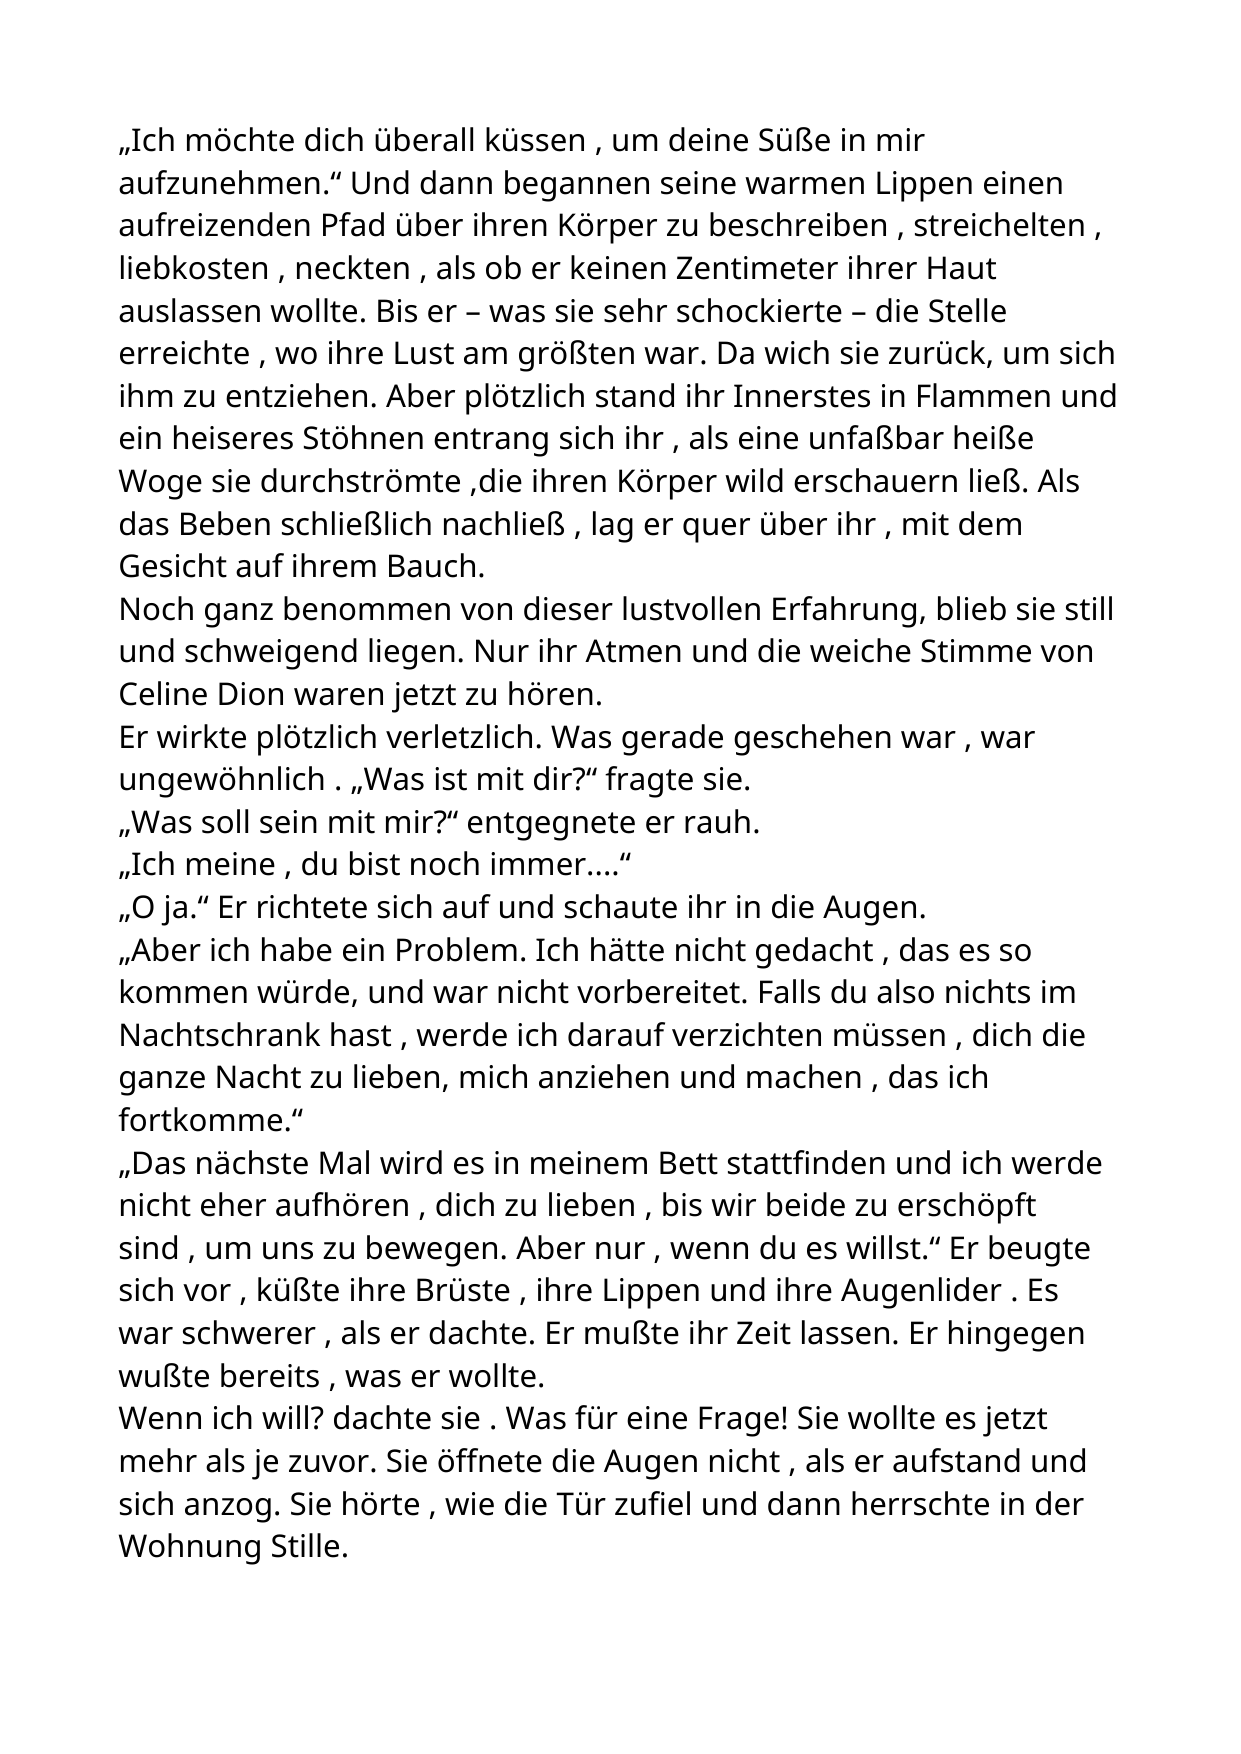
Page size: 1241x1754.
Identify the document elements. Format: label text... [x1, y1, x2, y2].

text Wenn ich will? dachte sie . Was für eine Frage! Sie wollte es jetzt mehr als je zuvor. Sie öffnete die Augen nicht , als er aufstand und sich anzog. Sie hörte , wie die Tür zufiel und dann herrschte in der Wohnung Stille. [118, 1396, 1122, 1567]
text „Ich möchte dich überall küssen , um deine Süße in mir aufzunehmen.“ Und dann begannen seine warmen Lippen einen aufreizenden Pfad über ihren Körper zu beschreiben , streichelten , liebkosten , neckten , als ob er keinen Zentimeter ihrer Haut auslassen wollte. Bis er – was sie sehr schockierte – die Stelle erreichte , wo ihre Lust am größten war. Da wich sie zurück, um sich ihm zu entziehen. Aber plötzlich stand ihr Innerstes in Flammen und ein heiseres Stöhnen entrang sich ihr , als eine unfaßbar heiße Woge sie durchströmte ,die ihren Körper wild erschauern ließ. Als das Beben schließlich nachließ , lag er quer über ihr , mit dem Gesicht auf ihrem Bauch. [118, 118, 1122, 587]
text Er wirkte plötzlich verletzlich. Was gerade geschehen war , war ungewöhnlich . „Was ist mit dir?“ fragte sie. [118, 714, 1122, 800]
text „Das nächste Mal wird es in meinem Bett stattfinden und ich werde nicht eher aufhören , dich zu lieben , bis wir beide zu erschöpft sind , um uns zu bewegen. Aber nur , wenn du es willst.“ Er beugte sich vor , küßte ihre Brüste , ihre Lippen und ihre Augenlider . Es war schwerer , als er dachte. Er mußte ihr Zeit lassen. Er hingegen wußte bereits , was er wollte. [118, 1141, 1122, 1396]
text „Was soll sein mit mir?“ entgegnete er rauh. [118, 800, 1122, 842]
text Noch ganz benommen von dieser lustvollen Erfahrung, blieb sie still und schweigend liegen. Nur ihr Atmen und die weiche Stimme von Celine Dion waren jetzt zu hören. [118, 587, 1122, 714]
text „O ja.“ Er richtete sich auf und schaute ihr in die Augen. [118, 885, 1122, 928]
text „Aber ich habe ein Problem. Ich hätte nicht gedacht , das es so kommen würde, und war nicht vorbereitet. Falls du also nichts im Nachtschrank hast , werde ich darauf verzichten müssen , dich die ganze Nacht zu lieben, mich anziehen und machen , das ich fortkomme.“ [118, 928, 1122, 1141]
text „Ich meine , du bist noch immer....“ [118, 842, 1122, 885]
